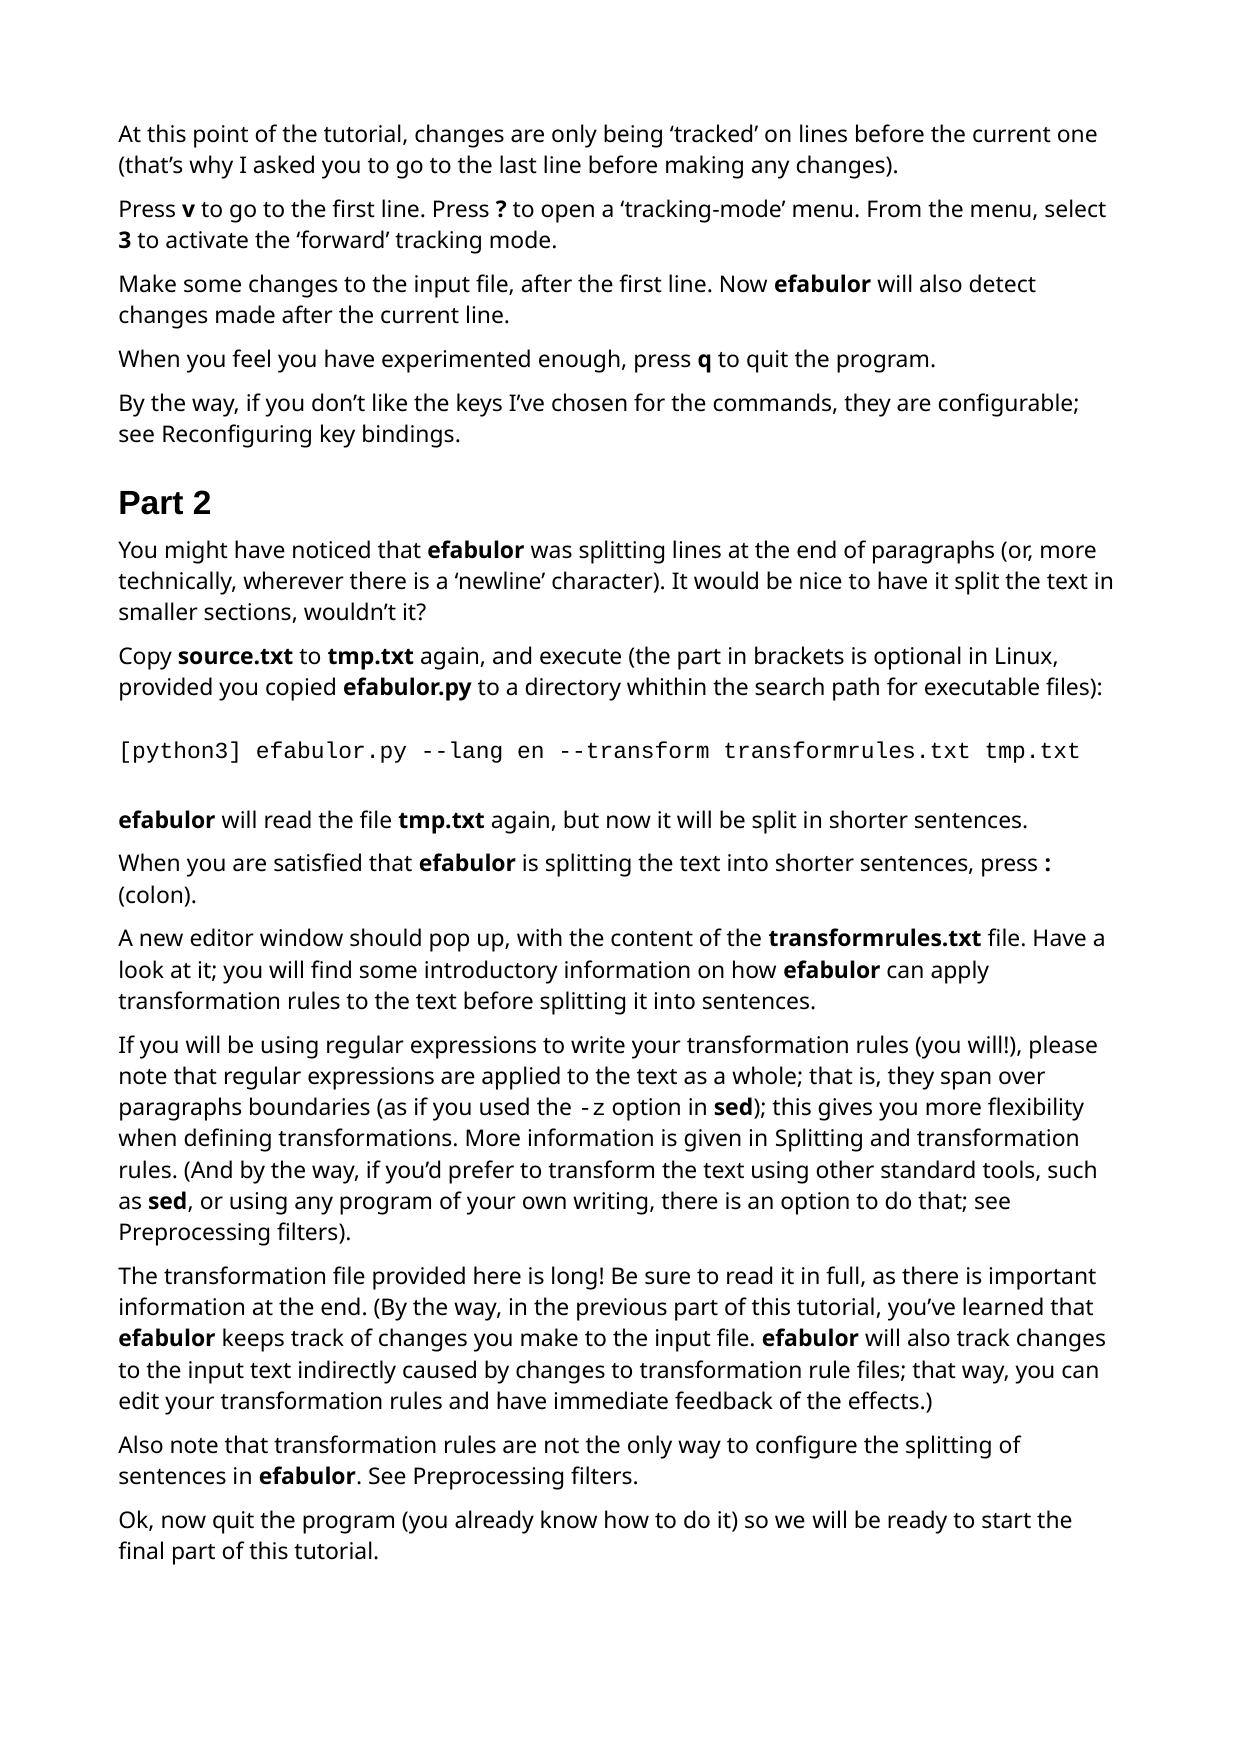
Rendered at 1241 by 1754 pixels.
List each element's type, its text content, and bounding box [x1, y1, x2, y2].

text Press v to go to the first line. Press ? to open a ‘tracking‑mode’ menu. From the menu, select 3 to activate the ‘forward’ tracking mode. [118, 193, 1122, 256]
text At this point of the tutorial, changes are only being ‘tracked’ on lines before the current one (that’s why I asked you to go to the last line before making any changes). [118, 118, 1122, 181]
text When you are satisfied that efabulor is splitting the text into shorter sentences, press : (colon). [118, 847, 1122, 910]
subtitle Part 2 [118, 483, 1122, 521]
text Copy source.txt to tmp.txt again, and execute (the part in brackets is optional in Linux, provided you copied efabulor.py to a directory whithin the search path for executable files): [118, 640, 1122, 703]
text By the way, if you don’t like the keys I’ve chosen for the commands, they are configurable; see Reconfiguring key bindings. [118, 387, 1122, 449]
text Also note that transformation rules are not the only way to configure the splitting of sentences in efabulor. See Preprocessing filters. [118, 1429, 1122, 1491]
text A new editor window should pop up, with the content of the transformrules.txt file. Have a look at it; you will find some introductory information on how efabulor can apply transformation rules to the text before splitting it into sentences. [118, 922, 1122, 1016]
text You might have noticed that efabulor was splitting lines at the end of paragraphs (or, more technically, wherever there is a ‘newline’ character). It would be nice to have it split the text in smaller sections, wouldn’t it? [118, 534, 1122, 628]
text Make some changes to the input file, after the first line. Now efabulor will also detect changes made after the current line. [118, 268, 1122, 331]
text [python3] efabulor.py ‑‑lang en ‑‑transform transformrules.txt tmp.txt [118, 740, 1122, 766]
text When you feel you have experimented enough, press q to quit the program. [118, 343, 1122, 374]
text efabulor will read the file tmp.txt again, but now it will be split in shorter sentences. [118, 803, 1122, 835]
text If you will be using regular expressions to write your transformation rules (you will!), please note that regular expressions are applied to the text as a whole; that is, they span over paragraphs boundaries (as if you used the ‑z option in sed); this gives you more flexibility when defining transformations. More information is given in Splitting and transformation rules. (And by the way, if you’d prefer to transform the text using other standard tools, such as sed, or using any program of your own writing, there is an option to do that; see Preprocessing filters). [118, 1028, 1122, 1247]
text The transformation file provided here is long! Be sure to read it in full, as there is important information at the end. (By the way, in the previous part of this tutorial, you’ve learned that efabulor keeps track of changes you make to the input file. efabulor will also track changes to the input text indirectly caused by changes to transformation rule files; that way, you can edit your transformation rules and have immediate feedback of the effects.) [118, 1260, 1122, 1416]
text Ok, now quit the program (you already know how to do it) so we will be ready to start the final part of this tutorial. [118, 1504, 1122, 1566]
